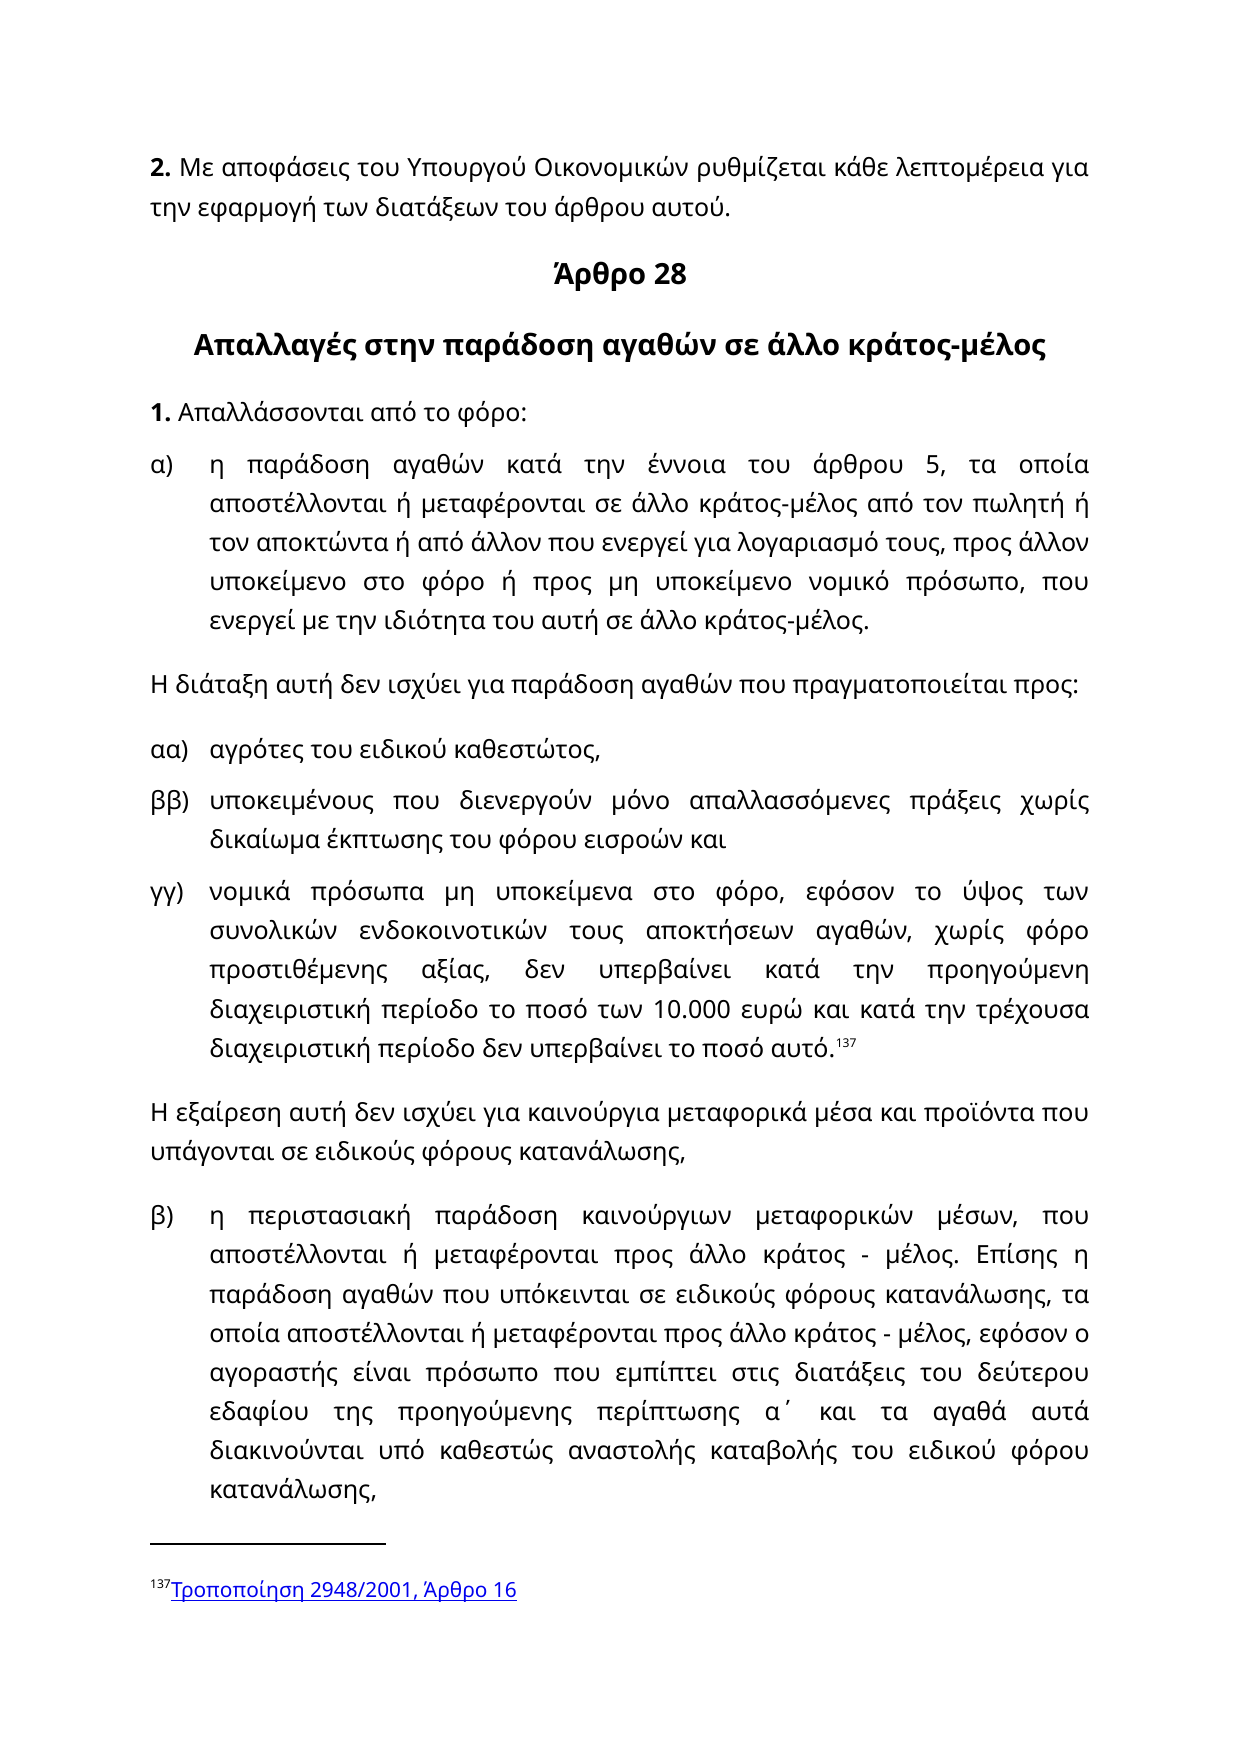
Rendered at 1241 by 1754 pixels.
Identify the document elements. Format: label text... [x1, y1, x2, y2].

list αα) αγρότες του ειδικού καθεστώτος, [150, 731, 1090, 765]
text Τροποποίηση 2948/2001, Άρθρο 16 [150, 1576, 1090, 1604]
subtitle Άρθρο 28 [150, 253, 1090, 293]
text 2. Με αποφάσεις του Υπουργού Οικονομικών ρυθμίζεται κάθε λεπτομέρεια για την εφαρμογή των διατάξεων του άρθρου αυτού. [150, 150, 1090, 223]
text Η διάταξη αυτή δεν ισχύει για παράδοση αγαθών που πραγματοποιείται προς: [150, 667, 1090, 701]
list γγ) νομικά πρόσωπα μη υποκείμενα στο φόρο, εφόσον το ύψος των συνολικών ενδοκοινοτικών τους αποκτήσεων αγαθών, χωρίς φόρο προστιθέμενης αξίας, δεν υπερβαίνει κατά την προηγούμενη διαχειριστική περίοδο το ποσό των 10.000 ευρώ και κατά την τρέχουσα διαχειριστική περίοδο δεν υπερβαίνει το ποσό αυτό. [150, 874, 1090, 1064]
list α) η παράδοση αγαθών κατά την έννοια του άρθρου 5, τα οποία αποστέλλονται ή μεταφέρονται σε άλλο κράτος-μέλος από τον πωλητή ή τον αποκτώντα ή από άλλον που ενεργεί για λογαριασμό τους, προς άλλον υποκείμενο στο φόρο ή προς μη υποκείμενο νομικό πρόσωπο, που ενεργεί με την ιδιότητα του αυτή σε άλλο κράτος-μέλος. [150, 446, 1090, 637]
list β) η περιστασιακή παράδοση καινούργιων μεταφορικών μέσων, που αποστέλλονται ή μεταφέρονται προς άλλο κράτος - μέλος. Επίσης η παράδοση αγαθών που υπόκεινται σε ειδικούς φόρους κατανάλωσης, τα οποία αποστέλλονται ή μεταφέρονται προς άλλο κράτος - μέλος, εφόσον ο αγοραστής είναι πρόσωπο που εμπίπτει στις διατάξεις του δεύτερου εδαφίου της προηγούμενης περίπτωσης α΄ και τα αγαθά αυτά διακινούνται υπό καθεστώς αναστολής καταβολής του ειδικού φόρου κατανάλωσης, [150, 1198, 1090, 1506]
text 1. Απαλλάσσονται από το φόρο: [150, 394, 1090, 429]
list ββ) υποκειμένους που διενεργούν μόνο απαλλασσόμενες πράξεις χωρίς δικαίωμα έκπτωσης του φόρου εισροών και [150, 783, 1090, 856]
text Η εξαίρεση αυτή δεν ισχύει για καινούργια μεταφορικά μέσα και προϊόντα που υπάγονται σε ειδικούς φόρους κατανάλωσης, [150, 1094, 1090, 1168]
subtitle Απαλλαγές στην παράδοση αγαθών σε άλλο κράτος-μέλος [150, 324, 1090, 364]
